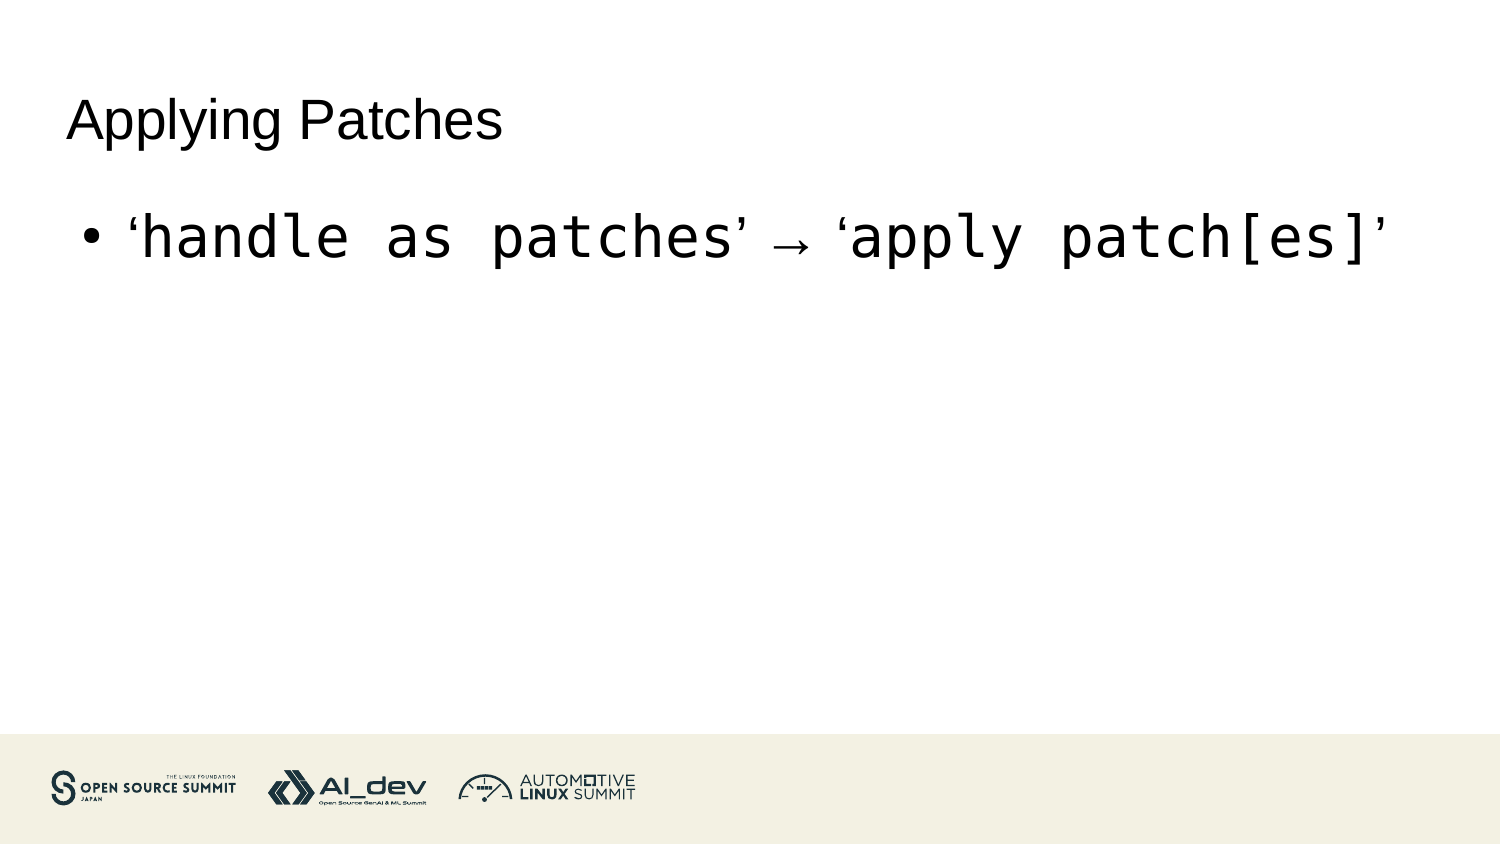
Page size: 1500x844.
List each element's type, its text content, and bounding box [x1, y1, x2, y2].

title Applying Patches [51, 72, 1449, 167]
list ‘handle as patches’ → ‘apply patch[es]’ [51, 189, 1449, 338]
